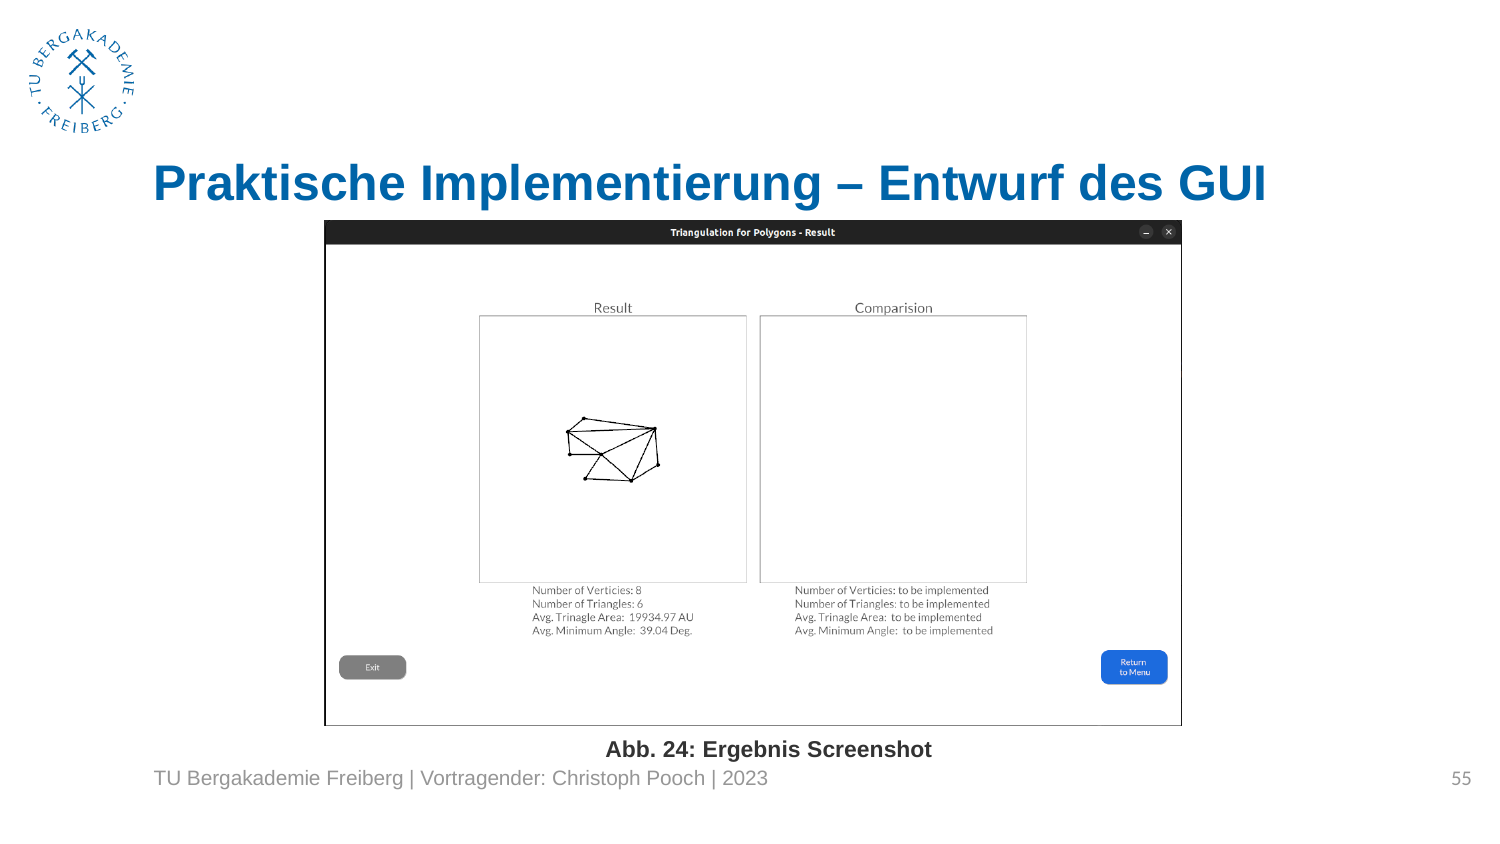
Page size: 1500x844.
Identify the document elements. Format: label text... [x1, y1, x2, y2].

list Praktische Implementierung – Entwurf des GUI [153, 150, 1477, 221]
slide_number [1352, 764, 1473, 825]
picture [324, 220, 1182, 726]
text_box Abb. 24: Ergebnis Screenshot [590, 729, 1229, 814]
picture [29, 29, 134, 133]
footer TU Bergakademie Freiberg | Vortragender: Christoph Pooch | 2023 [153, 764, 1353, 824]
